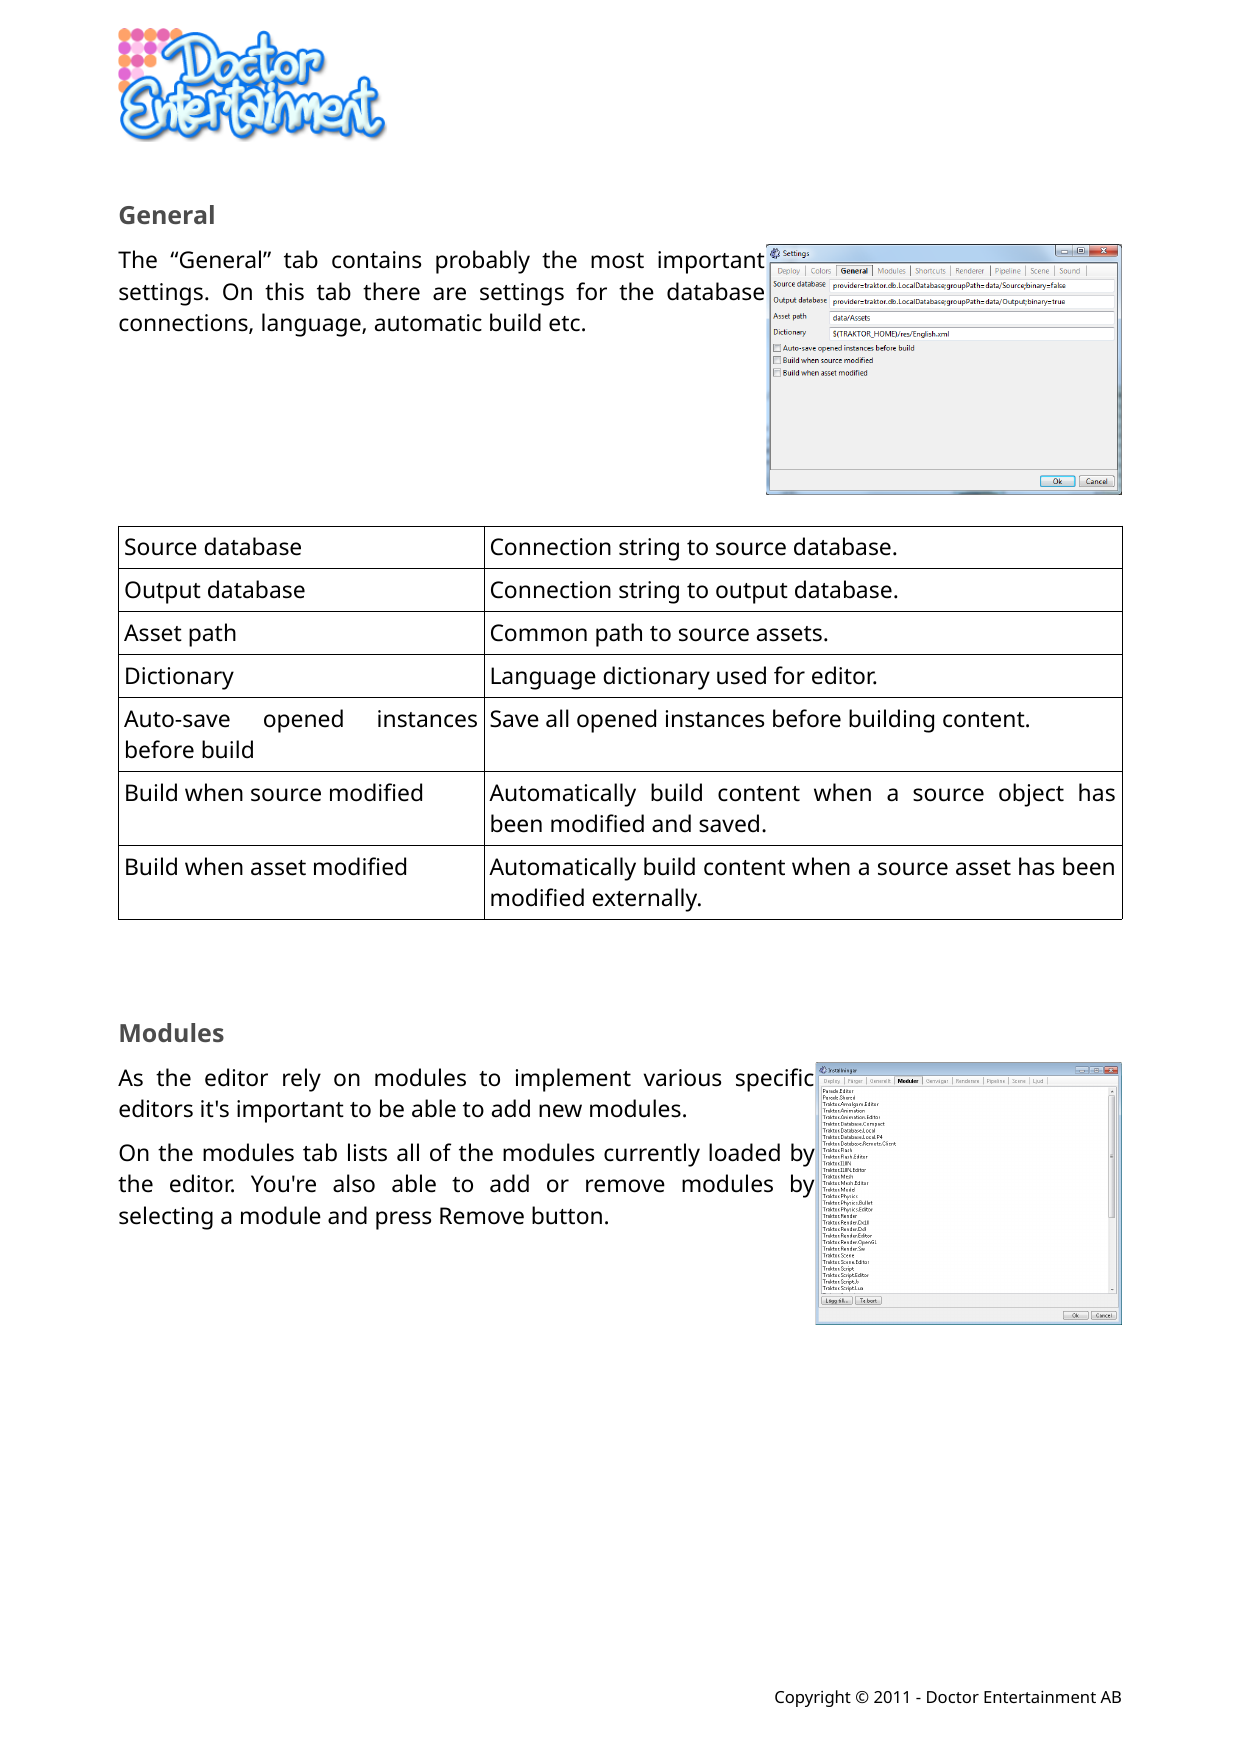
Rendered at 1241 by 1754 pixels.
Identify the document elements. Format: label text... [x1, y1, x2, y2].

subtitle General [118, 198, 1122, 232]
table_cell Save all opened instances before building content. [485, 698, 1122, 771]
table_cell Output database [119, 569, 484, 611]
table_cell Connection string to output database. [485, 569, 1122, 611]
picture [815, 1062, 1122, 1325]
table_cell Language dictionary used for editor. [485, 655, 1122, 697]
text The “General” tab contains probably the most important settings. On this tab there are settings for the database connections, language, automatic build etc. [118, 244, 766, 338]
table_cell Build when source modified [119, 772, 484, 845]
text As the editor rely on modules to implement various specific editors it's important to be able to add new modules. [118, 1062, 815, 1125]
subtitle Modules [118, 1016, 1122, 1050]
table_cell Build when asset modified [119, 846, 484, 919]
table_header Connection string to source database. [485, 527, 1122, 568]
table_cell Dictionary [119, 655, 484, 697]
text On the modules tab lists all of the modules currently loaded by the editor. You're also able to add or remove modules by selecting a module and press Remove button. [118, 1137, 815, 1231]
table_cell Asset path [119, 612, 484, 654]
table_cell Auto-save opened instances before build [119, 698, 484, 771]
table_cell Automatically build content when a source asset has been modified externally. [485, 846, 1122, 919]
table_cell Common path to source assets. [485, 612, 1122, 654]
picture [766, 244, 1122, 495]
table_header Source database [119, 527, 484, 568]
table_cell Automatically build content when a source object has been modified and saved. [485, 772, 1122, 845]
